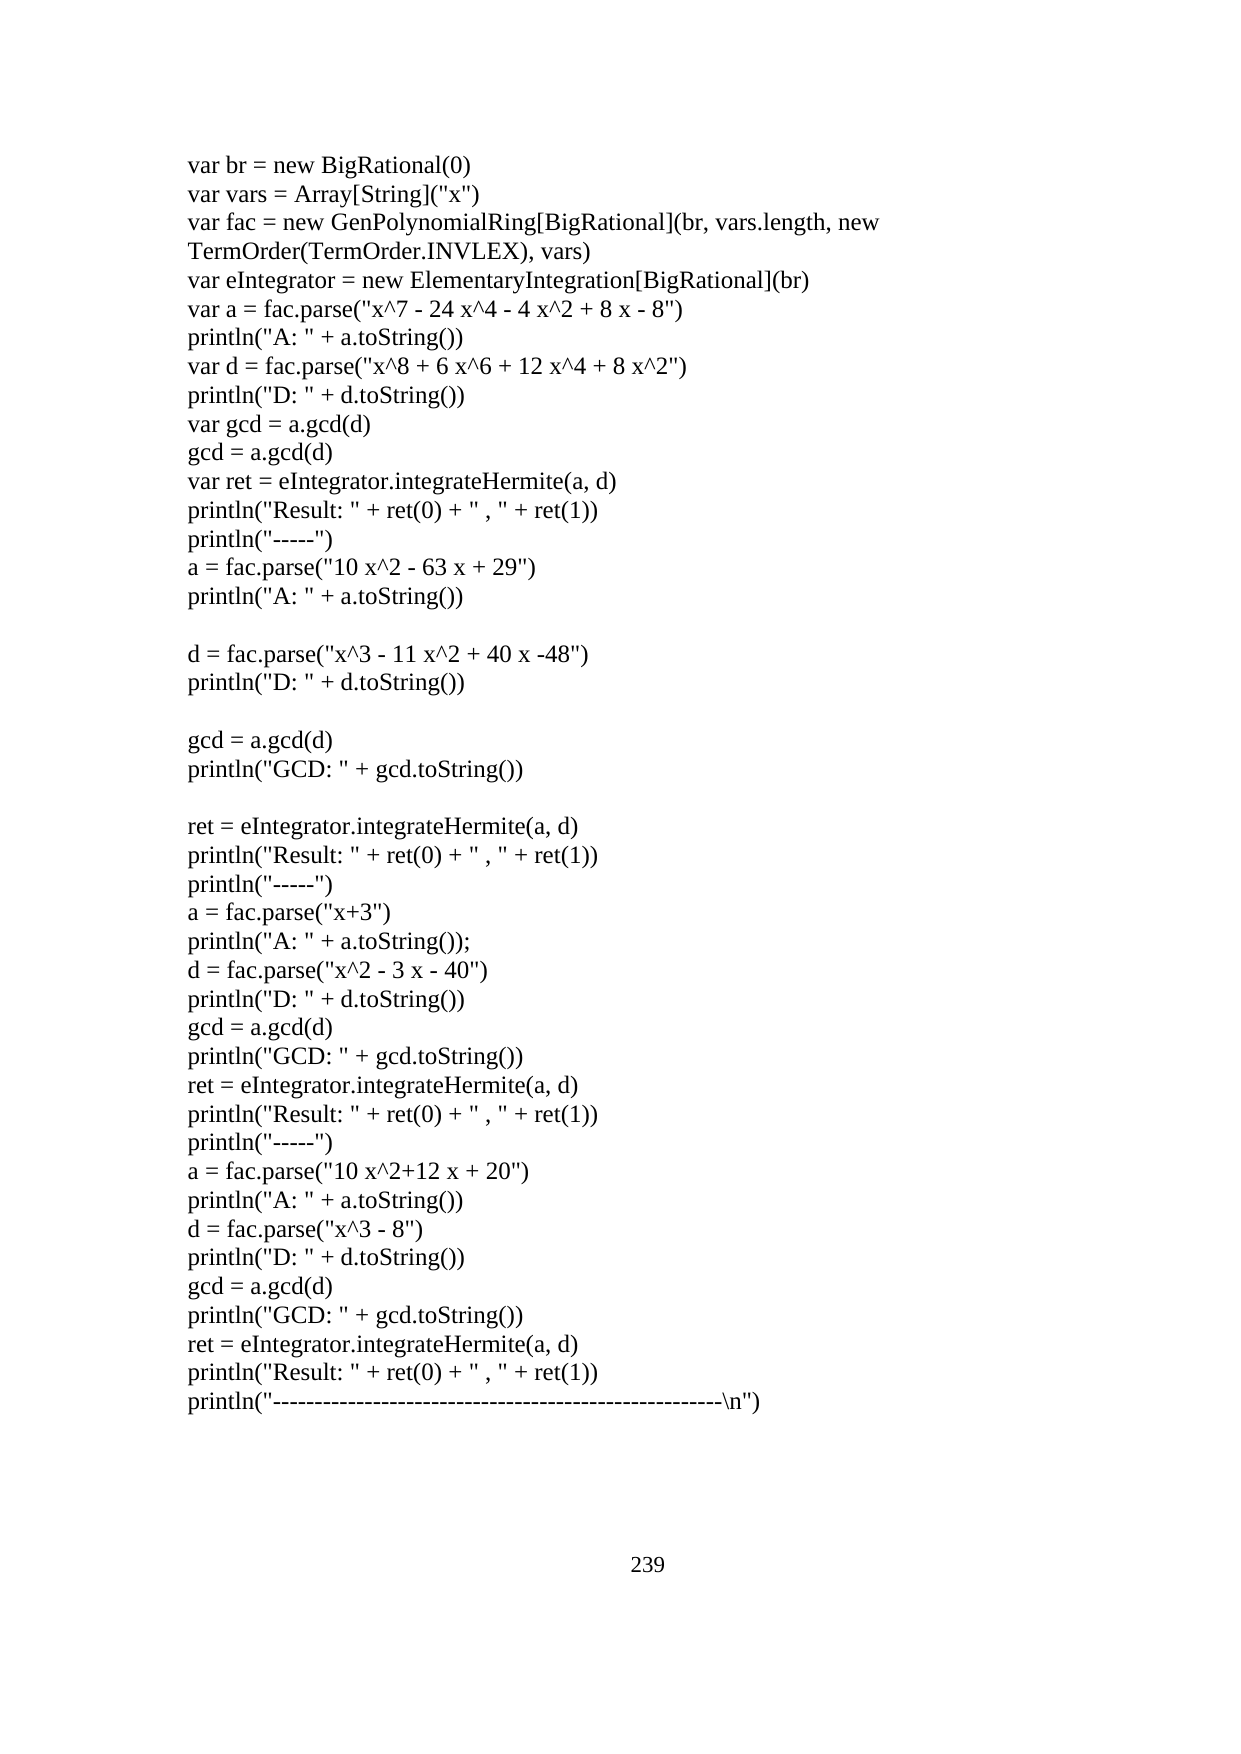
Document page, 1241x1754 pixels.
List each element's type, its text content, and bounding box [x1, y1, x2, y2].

text println("D: " + d.toString()) [187, 380, 1108, 409]
text println("-----") [187, 524, 1108, 552]
text println("Result: " + ret(0) + " , " + ret(1)) [187, 495, 1108, 524]
text println("Result: " + ret(0) + " , " + ret(1)) [187, 840, 1108, 869]
text ret = eIntegrator.integrateHermite(a, d) [187, 811, 1108, 840]
text println("A: " + a.toString()) [187, 1185, 1108, 1214]
text a = fac.parse("10 x^2+12 x + 20") [187, 1156, 1108, 1185]
text println("GCD: " + gcd.toString()) [187, 1041, 1108, 1070]
text var br = new BigRational(0) [187, 150, 1108, 179]
text gcd = a.gcd(d) [187, 437, 1108, 466]
text var gcd = a.gcd(d) [187, 409, 1108, 437]
text var d = fac.parse("x^8 + 6 x^6 + 12 x^4 + 8 x^2") [187, 351, 1108, 380]
text println("D: " + d.toString()) [187, 984, 1108, 1012]
text println("D: " + d.toString()) [187, 1242, 1108, 1271]
text gcd = a.gcd(d) [187, 1012, 1108, 1041]
text a = fac.parse("x+3") [187, 897, 1108, 926]
text gcd = a.gcd(d) [187, 1271, 1108, 1300]
text println("A: " + a.toString()); [187, 926, 1108, 955]
text println("GCD: " + gcd.toString()) [187, 1300, 1108, 1329]
text println("-----") [187, 869, 1108, 897]
text var eIntegrator = new ElementaryIntegration[BigRational](br) [187, 265, 1108, 294]
text println("GCD: " + gcd.toString()) [187, 754, 1108, 782]
text var fac = new GenPolynomialRing[BigRational](br, vars.length, new TermOrder(TermOrder.INVLEX), vars) [187, 207, 1108, 265]
text gcd = a.gcd(d) [187, 725, 1108, 754]
text d = fac.parse("x^3 - 8") [187, 1214, 1108, 1242]
text println("Result: " + ret(0) + " , " + ret(1)) [187, 1099, 1108, 1127]
text println("D: " + d.toString()) [187, 667, 1108, 696]
text ret = eIntegrator.integrateHermite(a, d) [187, 1070, 1108, 1099]
text var a = fac.parse("x^7 - 24 x^4 - 4 x^2 + 8 x - 8") [187, 294, 1108, 322]
text println("A: " + a.toString()) [187, 581, 1108, 610]
text var ret = eIntegrator.integrateHermite(a, d) [187, 466, 1108, 495]
text a = fac.parse("10 x^2 - 63 x + 29") [187, 552, 1108, 581]
text println("Result: " + ret(0) + " , " + ret(1)) [187, 1357, 1108, 1386]
text println("-----") [187, 1127, 1108, 1156]
text d = fac.parse("x^2 - 3 x - 40") [187, 955, 1108, 984]
text println("A: " + a.toString()) [187, 322, 1108, 351]
text d = fac.parse("x^3 - 11 x^2 + 40 x -48") [187, 639, 1108, 667]
text var vars = Array[String]("x") [187, 179, 1108, 207]
text println("------------------------------------------------------\n") [187, 1386, 1108, 1415]
text ret = eIntegrator.integrateHermite(a, d) [187, 1329, 1108, 1357]
